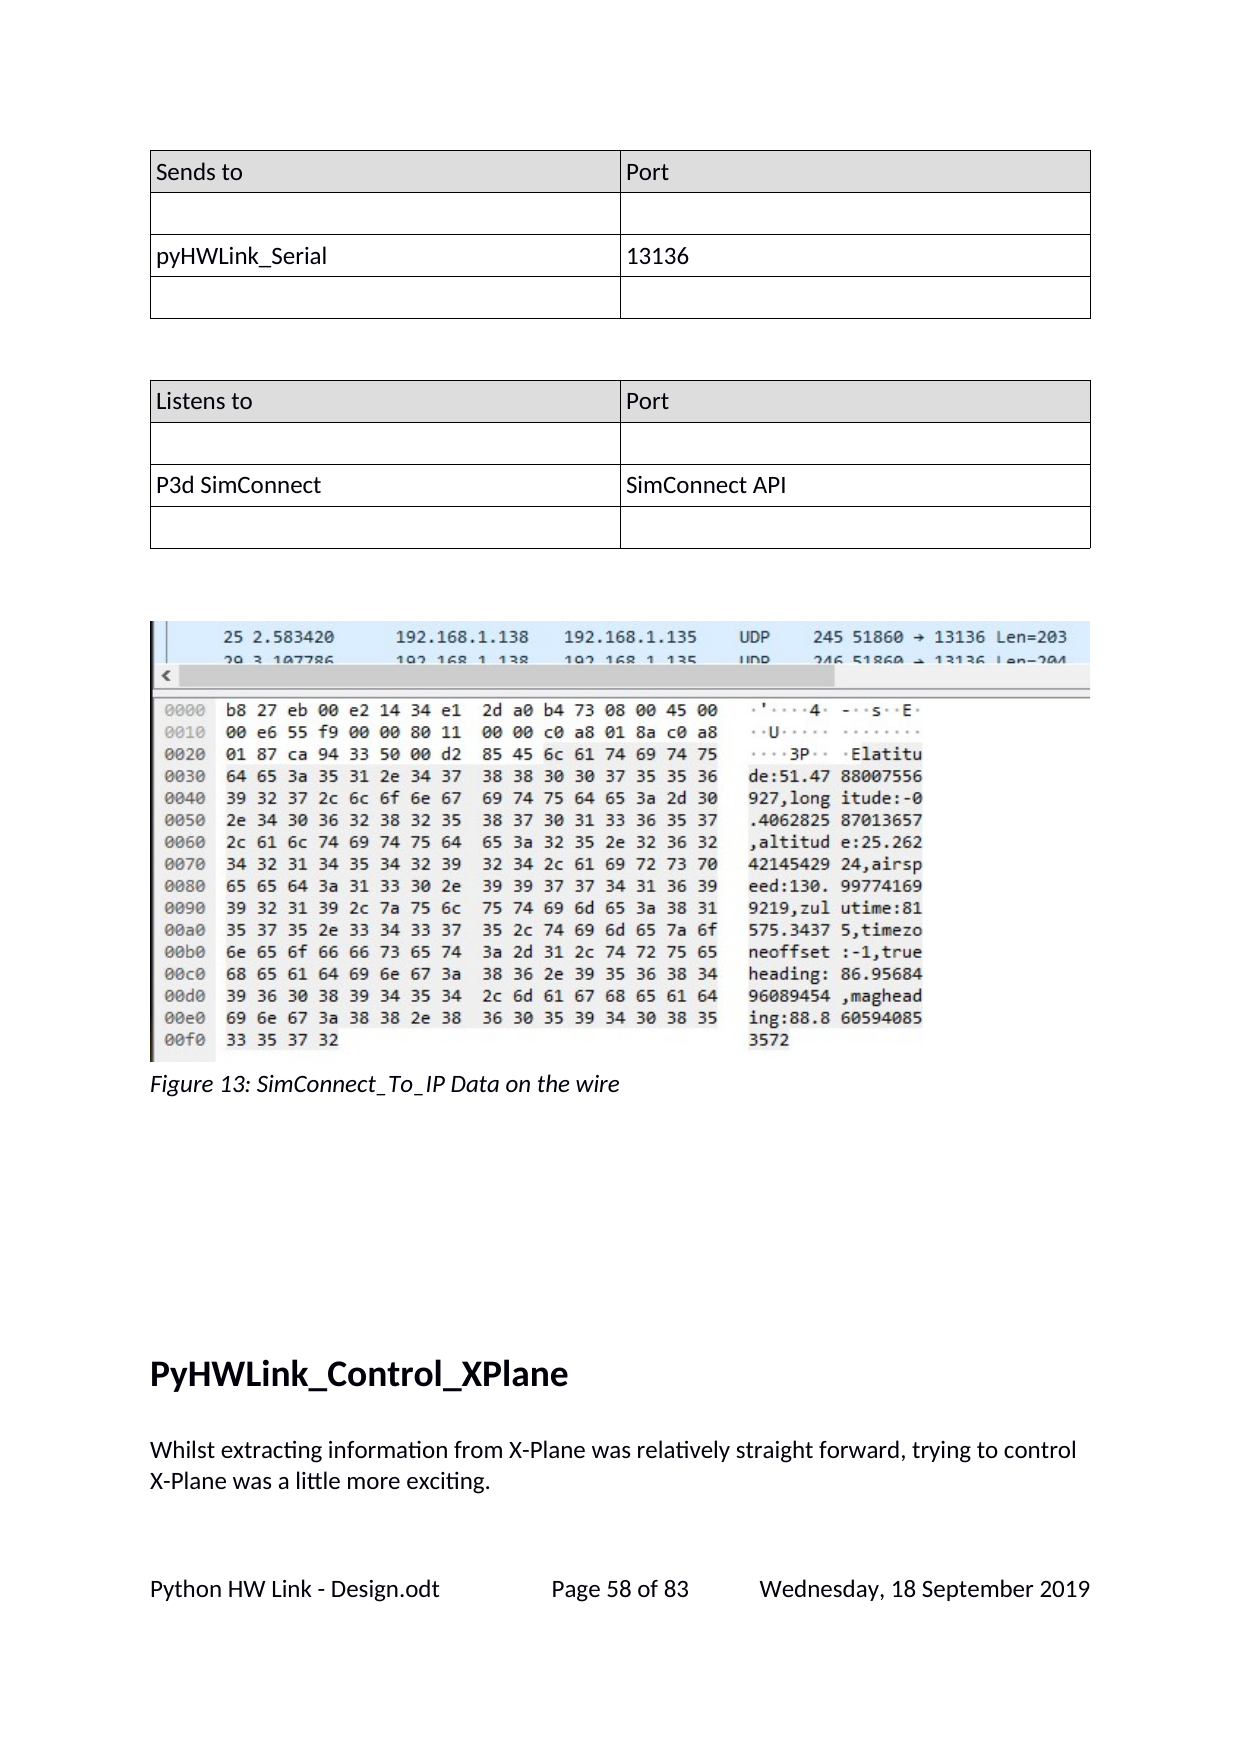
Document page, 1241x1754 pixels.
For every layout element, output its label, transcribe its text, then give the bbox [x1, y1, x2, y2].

table_header Port [621, 151, 1090, 192]
table_cell [151, 193, 620, 234]
table_cell P3d SimConnect [151, 465, 620, 506]
subtitle PyHWLink_Control_XPlane [150, 1349, 1090, 1395]
table_cell [621, 507, 1090, 548]
table_cell [621, 193, 1090, 234]
text Whilst extracting information from X-Plane was relatively straight forward, trying to control X-Plane was a little more exciting. [150, 1434, 1090, 1495]
table_cell [151, 507, 620, 548]
table_header Listens to [151, 381, 620, 422]
picture [150, 621, 1091, 1062]
table_cell [621, 423, 1090, 464]
table_cell [151, 277, 620, 318]
table_cell pyHWLink_Serial [151, 235, 620, 276]
table_cell SimConnect API [621, 465, 1090, 506]
table_cell [621, 277, 1090, 318]
table_cell 13136 [621, 235, 1090, 276]
table_cell [151, 423, 620, 464]
text Figure 13: SimConnect_To_IP Data on the wire [150, 1062, 1090, 1098]
table_header Port [621, 381, 1090, 422]
table_header Sends to [151, 151, 620, 192]
